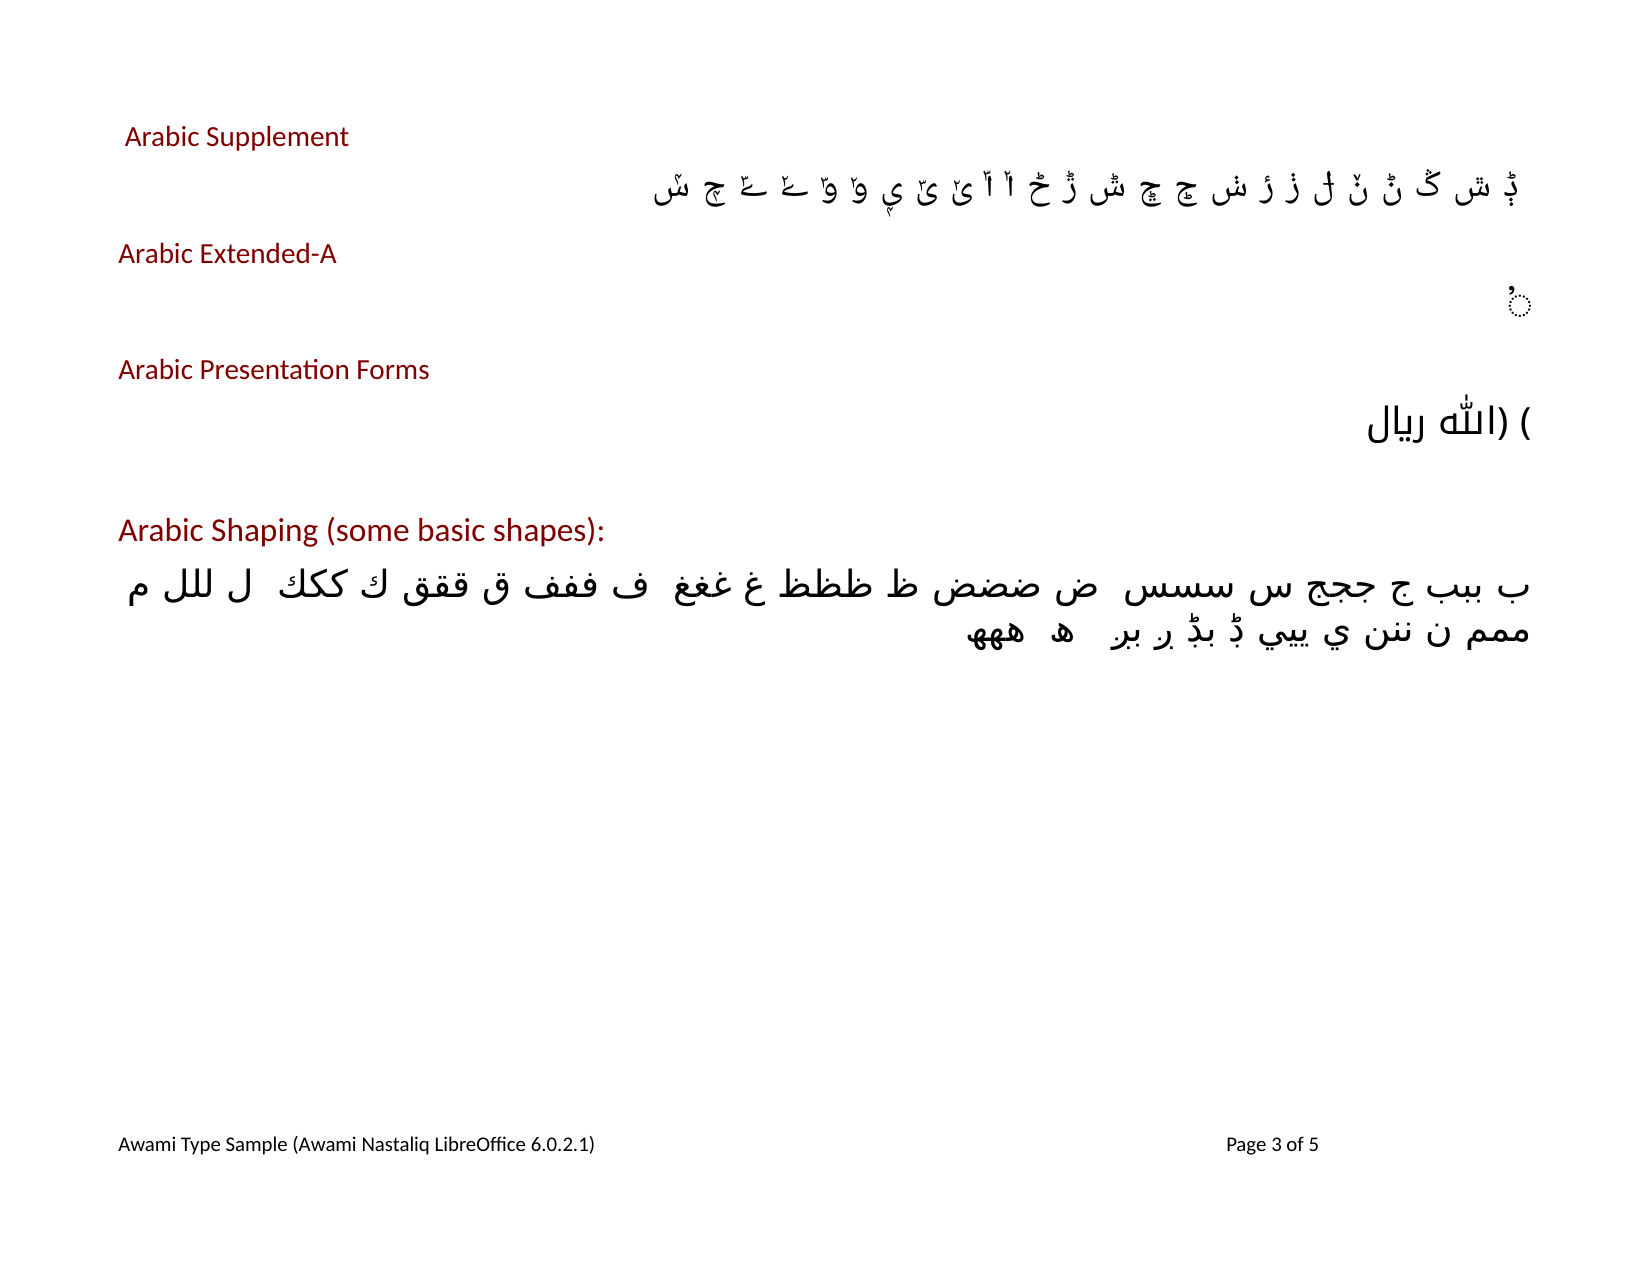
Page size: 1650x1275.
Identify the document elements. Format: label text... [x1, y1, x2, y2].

subtitle Arabic Extended-A [118, 235, 1532, 271]
text ب ببب ج ججج س سسس ض ضضض ظ ظظظ غ غغغ ف ففف ق ققق ك ككك ل للل م ممم ن ننن ي ييي ڋ بڋ ږ بږ ھ ھھھ [118, 562, 1532, 650]
text ݙ ݜ ݣ ݨ ݩ ݪ ݫ ݬ ݭ ݮ ݯ ݰ ݱ ݲ ݳ ݴ ݵ ݶ ݷ ݸ ݹ ݺ ݻ ݼ ݽ [118, 166, 1532, 210]
text ﴾ ﴿ﷲ ﷼ [118, 400, 1532, 443]
subtitle Arabic Shaping (some basic shapes): [118, 509, 1532, 550]
subtitle Arabic Supplement [118, 118, 1532, 154]
text ◌ࣿ [118, 283, 1532, 327]
subtitle Arabic Presentation Forms [118, 352, 1532, 387]
